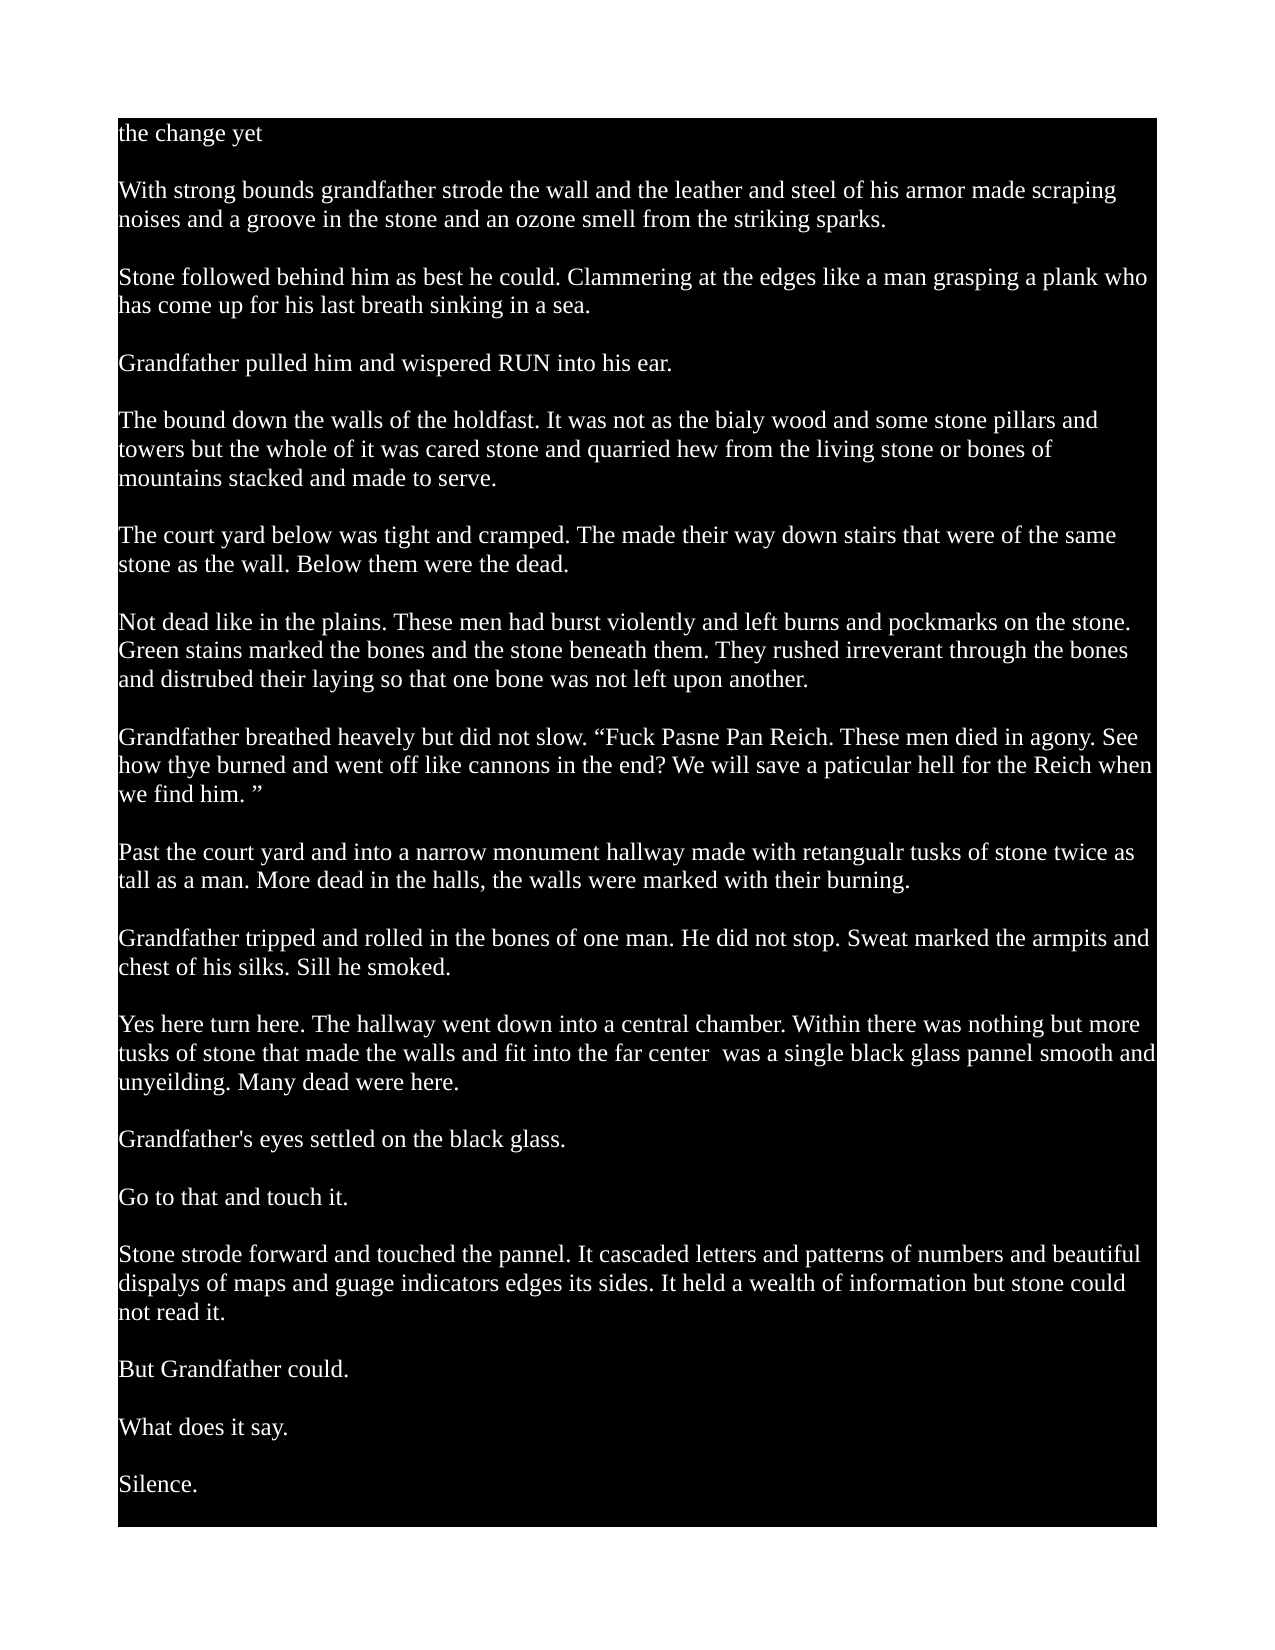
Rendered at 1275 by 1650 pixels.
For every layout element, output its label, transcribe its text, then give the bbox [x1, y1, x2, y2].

text Grandfather breathed heavely but did not slow. “Fuck Pasne Pan Reich. These men died in agony. See how thye burned and went off like cannons in the end? We will save a paticular hell for the Reich when we find him. ” Past the court yard and into a narrow monument hallway made with retangualr tusks of stone twice as tall as a man. More dead in the halls, the walls were marked with their burning. Grandfather tripped and rolled in the bones of one man. He did not stop. Sweat marked the armpits and chest of his silks. Sill he smoked. [118, 722, 1157, 981]
text What does it say. Silence. [118, 1412, 1157, 1527]
text Grandfather pulled him and wispered RUN into his ear. The bound down the walls of the holdfast. It was not as the bialy wood and some stone pillars and towers but the whole of it was cared stone and quarried hew from the living stone or bones of mountains stacked and made to serve. The court yard below was tight and cramped. The made their way down stairs that were of the same stone as the wall. Below them were the dead. Not dead like in the plains. These men had burst violently and left burns and pockmarks on the stone. Green stains marked the bones and the stone beneath them. They rushed irreverant through the bones and distrubed their laying so that one bone was not left upon another. [118, 348, 1157, 693]
text the change yet [118, 118, 1157, 147]
text Yes here turn here. The hallway went down into a central chamber. Within there was nothing but more tusks of stone that made the walls and fit into the far center was a single black glass pannel smooth and unyeilding. Many dead were here. [118, 1009, 1157, 1096]
text Grandfather's eyes settled on the black glass. Go to that and touch it. Stone strode forward and touched the pannel. It cascaded letters and patterns of numbers and beautiful dispalys of maps and guage indicators edges its sides. It held a wealth of information but stone could not read it. [118, 1124, 1157, 1326]
text But Grandfather could. [118, 1354, 1157, 1383]
text With strong bounds grandfather strode the wall and the leather and steel of his armor made scraping noises and a groove in the stone and an ozone smell from the striking sparks. Stone followed behind him as best he could. Clammering at the edges like a man grasping a plank who has come up for his last breath sinking in a sea. [118, 176, 1157, 319]
